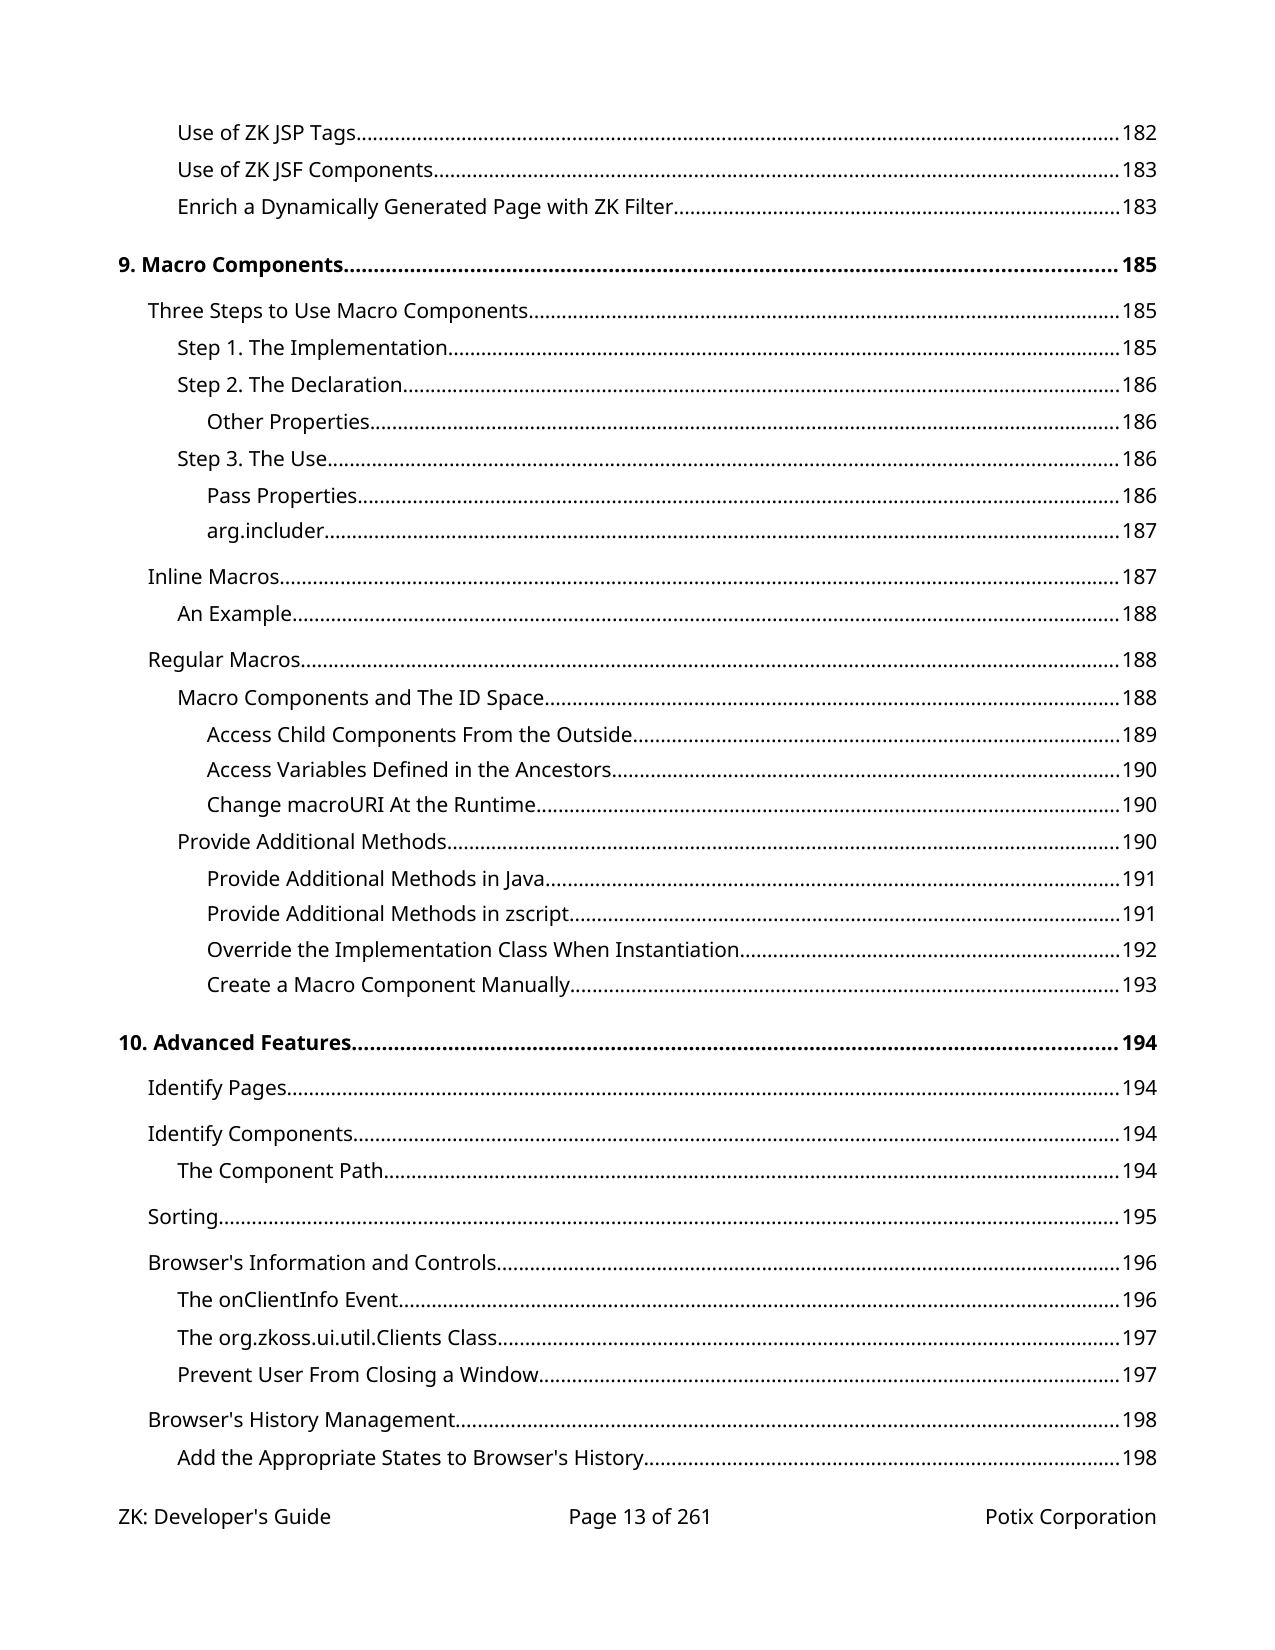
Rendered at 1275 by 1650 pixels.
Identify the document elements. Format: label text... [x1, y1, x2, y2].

text An Example 188 [177, 599, 1157, 628]
text Use of ZK JSF Components 183 [177, 155, 1157, 183]
text Browser's History Management 198 [148, 1406, 1157, 1434]
text Three Steps to Use Macro Components 185 [148, 296, 1157, 324]
text Override the Implementation Class When Instantiation 192 [207, 935, 1157, 963]
text Step 3. The Use 186 [177, 444, 1157, 472]
text Create a Macro Component Manually 193 [207, 970, 1157, 998]
text Provide Additional Methods 190 [177, 827, 1157, 855]
text Regular Macros 188 [148, 646, 1157, 674]
text Access Variables Defined in the Ancestors 190 [207, 755, 1157, 783]
text The org.zkoss.ui.util.Clients Class 197 [177, 1323, 1157, 1351]
text Step 2. The Declaration 186 [177, 370, 1157, 398]
text Enrich a Dynamically Generated Page with ZK Filter 183 [177, 192, 1157, 221]
text Other Properties 186 [207, 407, 1157, 435]
text Provide Additional Methods in Java 191 [207, 864, 1157, 892]
text Change macroURI At the Runtime 190 [207, 790, 1157, 818]
text Use of ZK JSP Tags 182 [177, 118, 1157, 146]
text Prevent User From Closing a Window 197 [177, 1360, 1157, 1388]
text 10. Advanced Features 194 [118, 1028, 1157, 1056]
text Add the Appropriate States to Browser's History 198 [177, 1443, 1157, 1471]
text Identify Components 194 [148, 1119, 1157, 1148]
text Sorting 195 [148, 1202, 1157, 1231]
text Browser's Information and Controls 196 [148, 1248, 1157, 1277]
text Access Child Components From the Outside 189 [207, 720, 1157, 748]
text Identify Pages 194 [148, 1073, 1157, 1102]
text Macro Components and The ID Space 188 [177, 683, 1157, 711]
text Step 1. The Implementation 185 [177, 333, 1157, 361]
text The Component Path 194 [177, 1157, 1157, 1185]
text Inline Macros 187 [148, 562, 1157, 591]
text Provide Additional Methods in zscript 191 [207, 899, 1157, 928]
text The onClientInfo Event 196 [177, 1286, 1157, 1314]
text Pass Properties 186 [207, 481, 1157, 509]
text arg.includer 187 [207, 517, 1157, 545]
text 9. Macro Components 185 [118, 250, 1157, 278]
